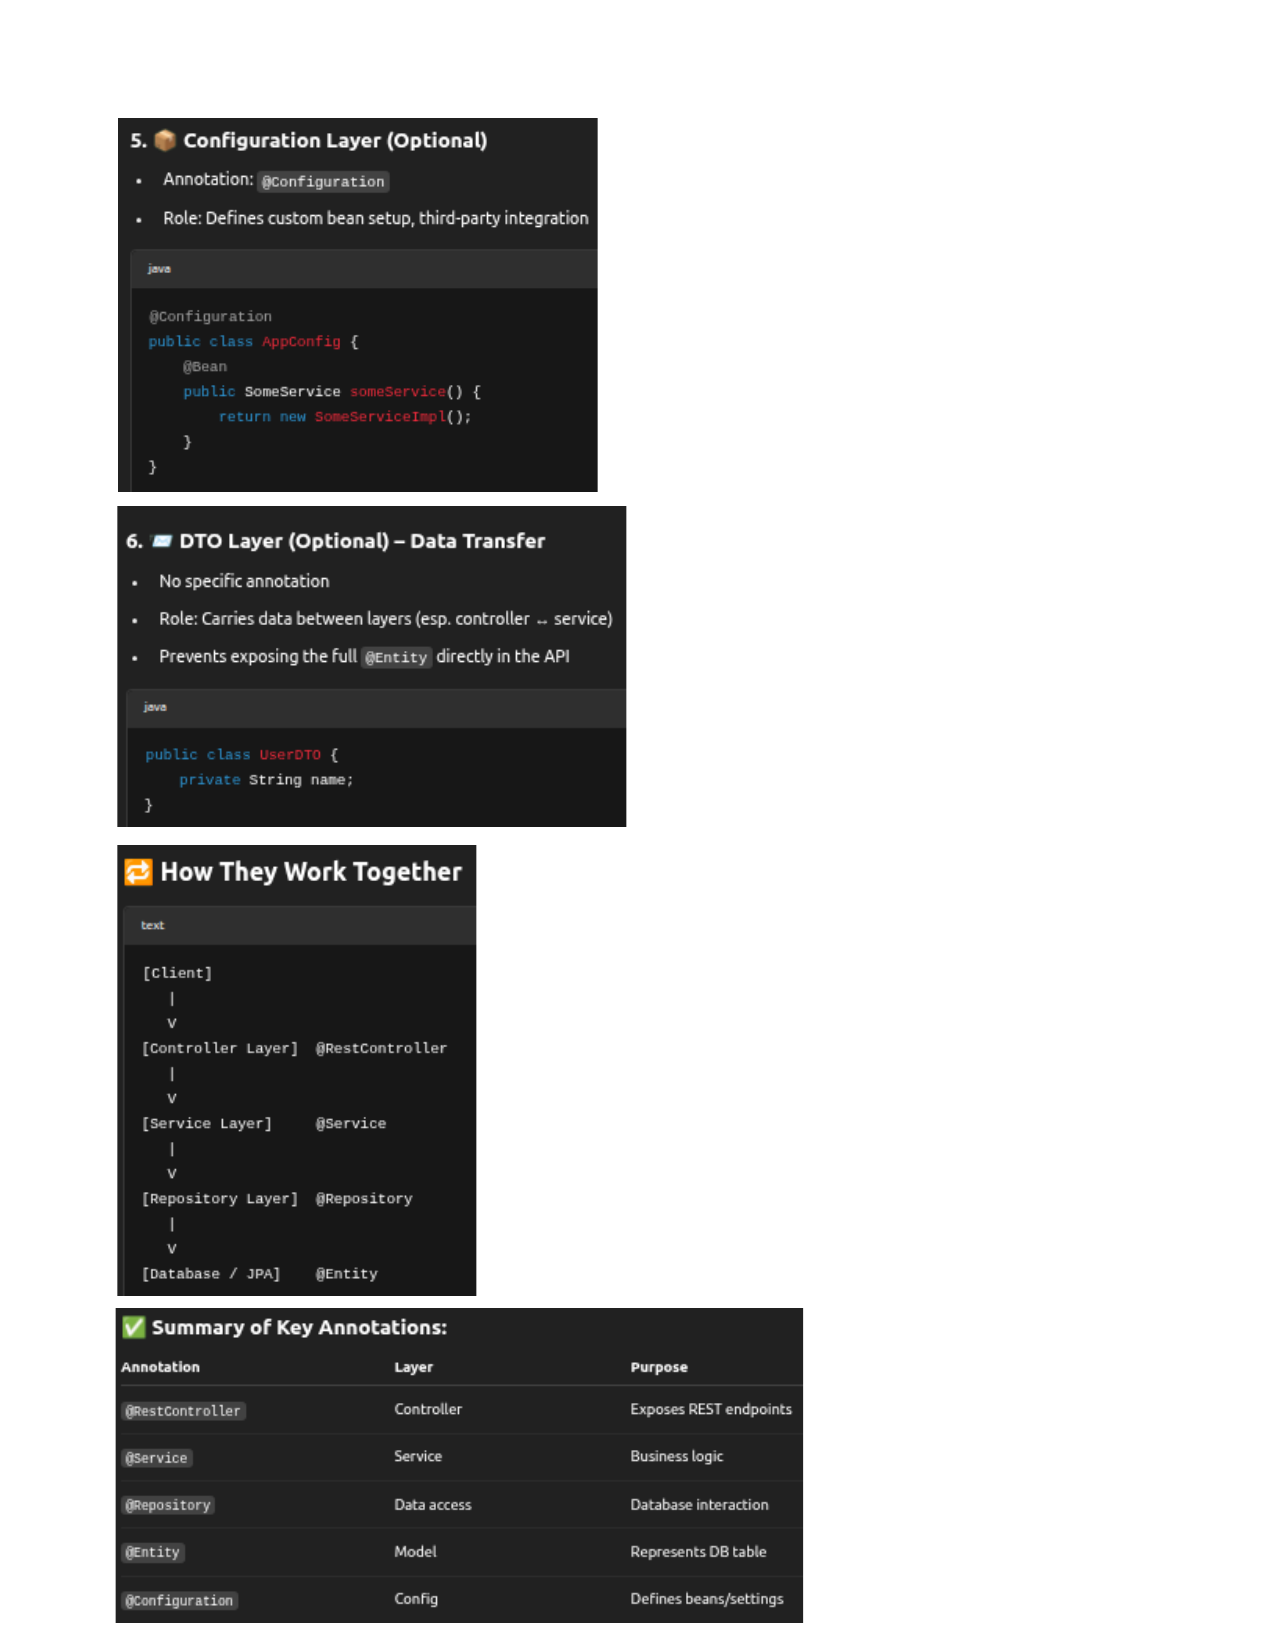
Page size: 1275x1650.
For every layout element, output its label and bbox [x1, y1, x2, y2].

picture [117, 845, 477, 1296]
picture [117, 506, 627, 827]
picture [115, 1308, 804, 1623]
picture [118, 118, 598, 492]
